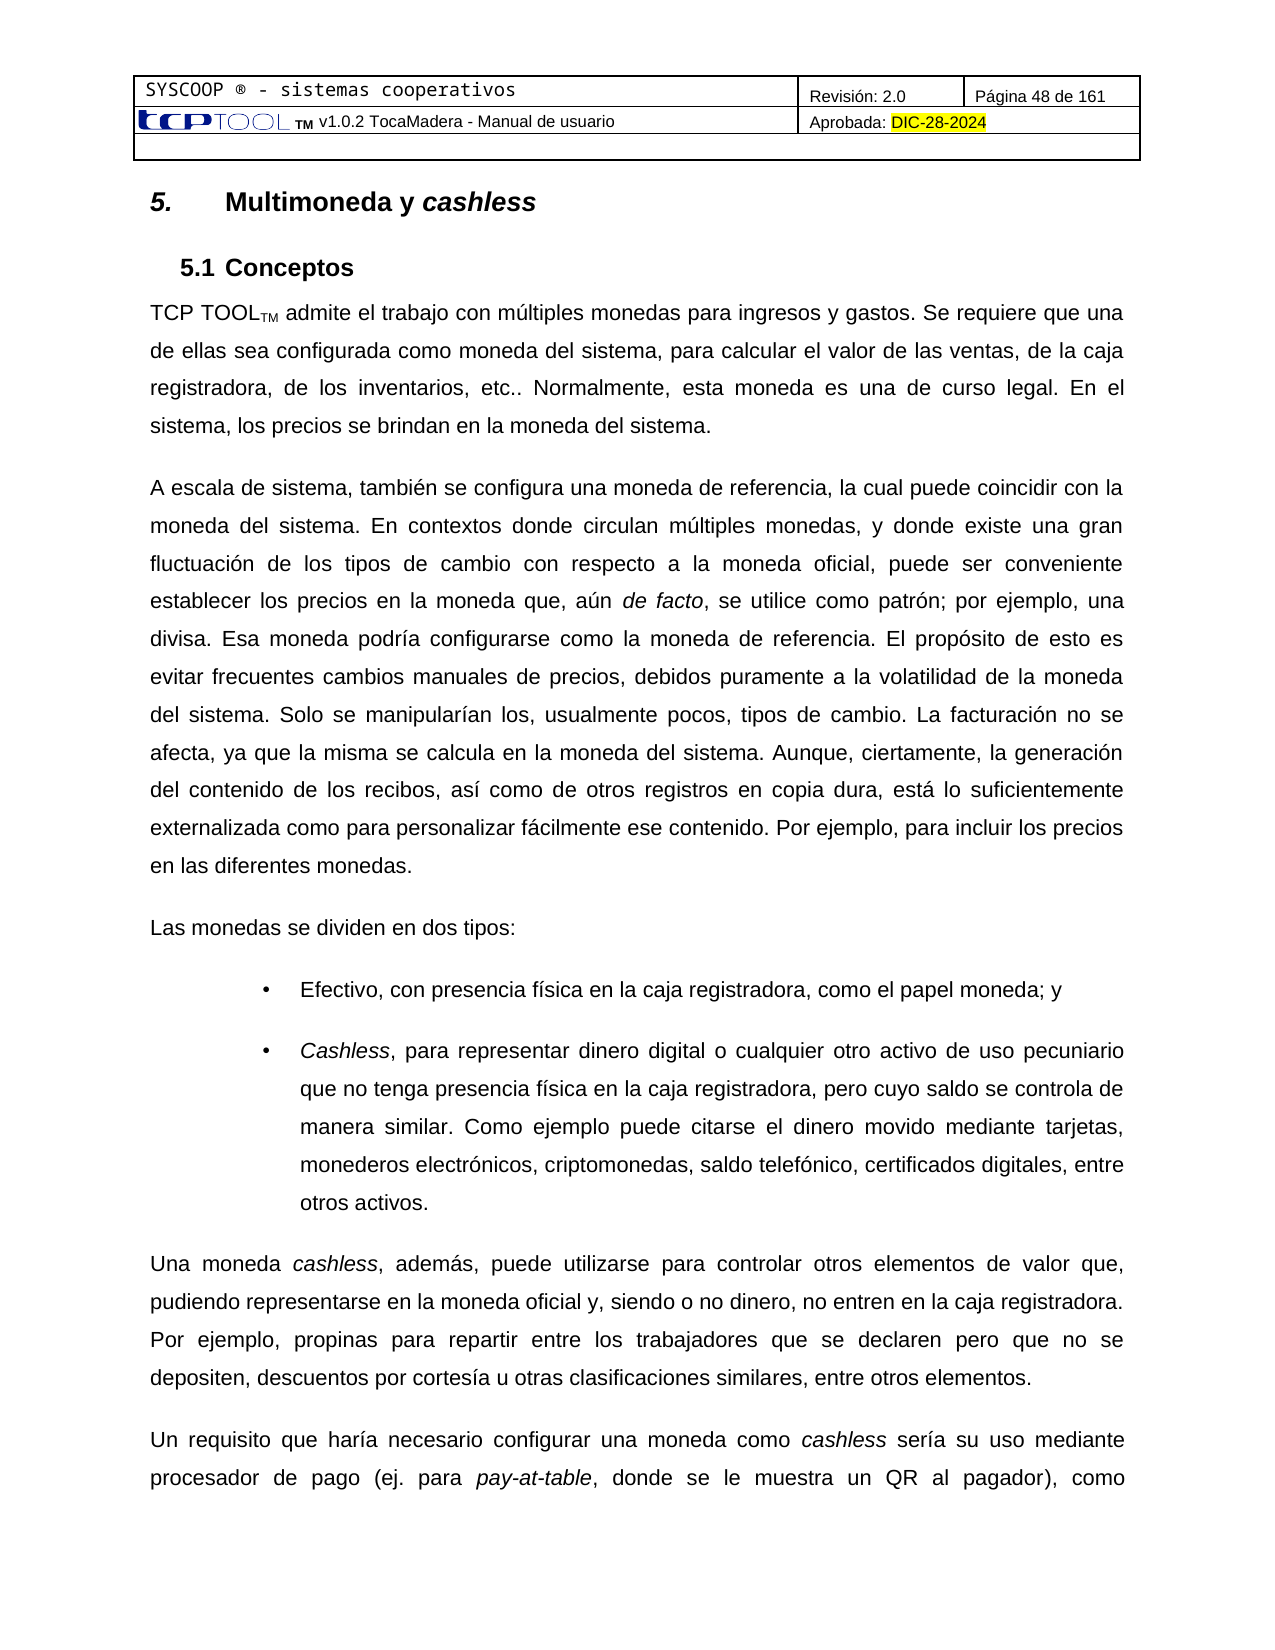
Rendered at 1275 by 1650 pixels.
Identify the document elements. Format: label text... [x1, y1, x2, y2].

text Un requisito que haría necesario configurar una moneda como cashless sería su uso mediante procesador de pago (ej. para pay-at-table, donde se le muestra un QR al pagador), como [150, 1427, 1125, 1489]
list Cashless, para representar dinero digital o cualquier otro activo de uso pecuniario que no tenga presencia física en la caja registradora, pero cuyo saldo se controla de manera similar. Como ejemplo puede citarse el dinero movido mediante tarjetas, monederos electrónicos, criptomonedas, saldo telefónico, certificados digitales, entre otros activos. [262, 1038, 1125, 1215]
picture [138, 110, 290, 130]
text Una moneda cashless, además, puede utilizarse para controlar otros elementos de valor que, pudiendo representarse en la moneda oficial y, siendo o no dinero, no entren en la caja registradora. Por ejemplo, propinas para repartir entre los trabajadores que se declaren pero que no se depositen, descuentos por cortesía u otras clasificaciones similares, entre otros elementos. [150, 1251, 1125, 1390]
text Las monedas se dividen en dos tipos: [150, 915, 1125, 940]
subtitle Multimoneda y cashless [150, 186, 1125, 217]
text A escala de sistema, también se configura una moneda de referencia, la cual puede coincidir con la moneda del sistema. En contextos donde circulan múltiples monedas, y donde existe una gran fluctuación de los tipos de cambio con respecto a la moneda oficial, puede ser conveniente establecer los precios en la moneda que, aún de facto, se utilice como patrón; por ejemplo, una divisa. Esa moneda podría configurarse como la moneda de referencia. El propósito de esto es evitar frecuentes cambios manuales de precios, debidos puramente a la volatilidad de la moneda del sistema. Solo se manipularían los, usualmente pocos, tipos de cambio. La facturación no se afecta, ya que la misma se calcula en la moneda del sistema. Aunque, ciertamente, la generación del contenido de los recibos, así como de otros registros en copia dura, está lo suficientemente externalizada como para personalizar fácilmente ese contenido. Por ejemplo, para incluir los precios en las diferentes monedas. [150, 475, 1125, 878]
text TCP TOOLTM admite el trabajo con múltiples monedas para ingresos y gastos. Se requiere que una de ellas sea configurada como moneda del sistema, para calcular el valor de las ventas, de la caja registradora, de los inventarios, etc.. Normalmente, esta moneda es una de curso legal. En el sistema, los precios se brindan en la moneda del sistema. [150, 300, 1125, 438]
list Efectivo, con presencia física en la caja registradora, como el papel moneda; y [262, 977, 1125, 1002]
subtitle Conceptos [180, 253, 1125, 282]
